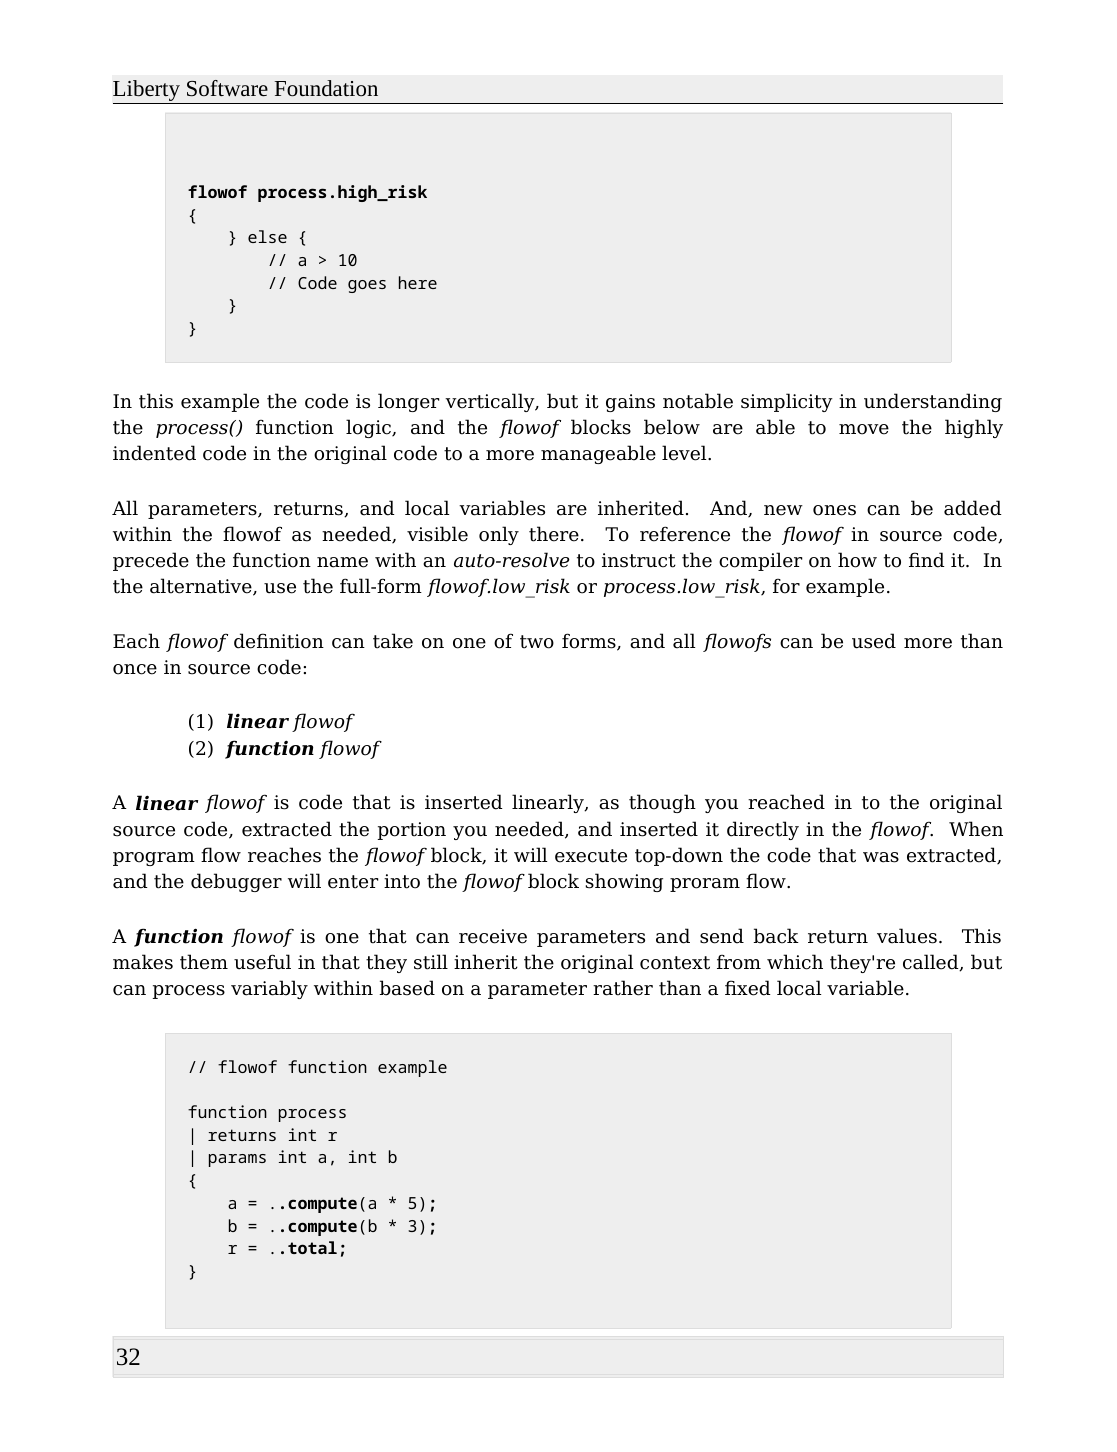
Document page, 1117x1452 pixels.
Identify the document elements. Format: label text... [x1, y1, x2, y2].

text A linear flowof is code that is inserted linearly, as though you reached in to the original source code, extracted the portion you needed, and inserted it directly in the flowof. When program flow reaches the flowof block, it will execute top-down the code that was extracted, and the debugger will enter into the flowof block showing proram flow. [112, 792, 1003, 893]
text A function flowof is one that can receive parameters and send back return values. This makes them useful in that they still inherit the original context from which they're called, but can process variably within based on a parameter rather than a fixed local variable. [112, 926, 1003, 1000]
text In this example the code is longer vertically, but it gains notable simplicity in understanding the process() function logic, and the flowof blocks below are able to move the highly indented code in the original code to a more manageable level. [112, 391, 1003, 465]
text (1) linear flowof (2) function flowof [112, 711, 1003, 760]
text Each flowof definition can take on one of two forms, and all flowofs can be used more than once in source code: [112, 631, 1003, 679]
text All parameters, returns, and local variables are inherited. And, new ones can be added within the flowof as needed, visible only there. To reference the flowof in source code, precede the function name with an auto-resolve to instruct the compiler on how to find it. In the alternative, use the full-form flowof.low_risk or process.low_risk, for example. [112, 497, 1003, 598]
text // flowof function example function process | returns int r | params int a, int b { a = ..compute(a * 5); b = ..compute(b * 3); r = ..total; } [166, 1034, 951, 1328]
text flowof process.high_risk { } else { // a > 10 // Code goes here } } [166, 114, 951, 362]
